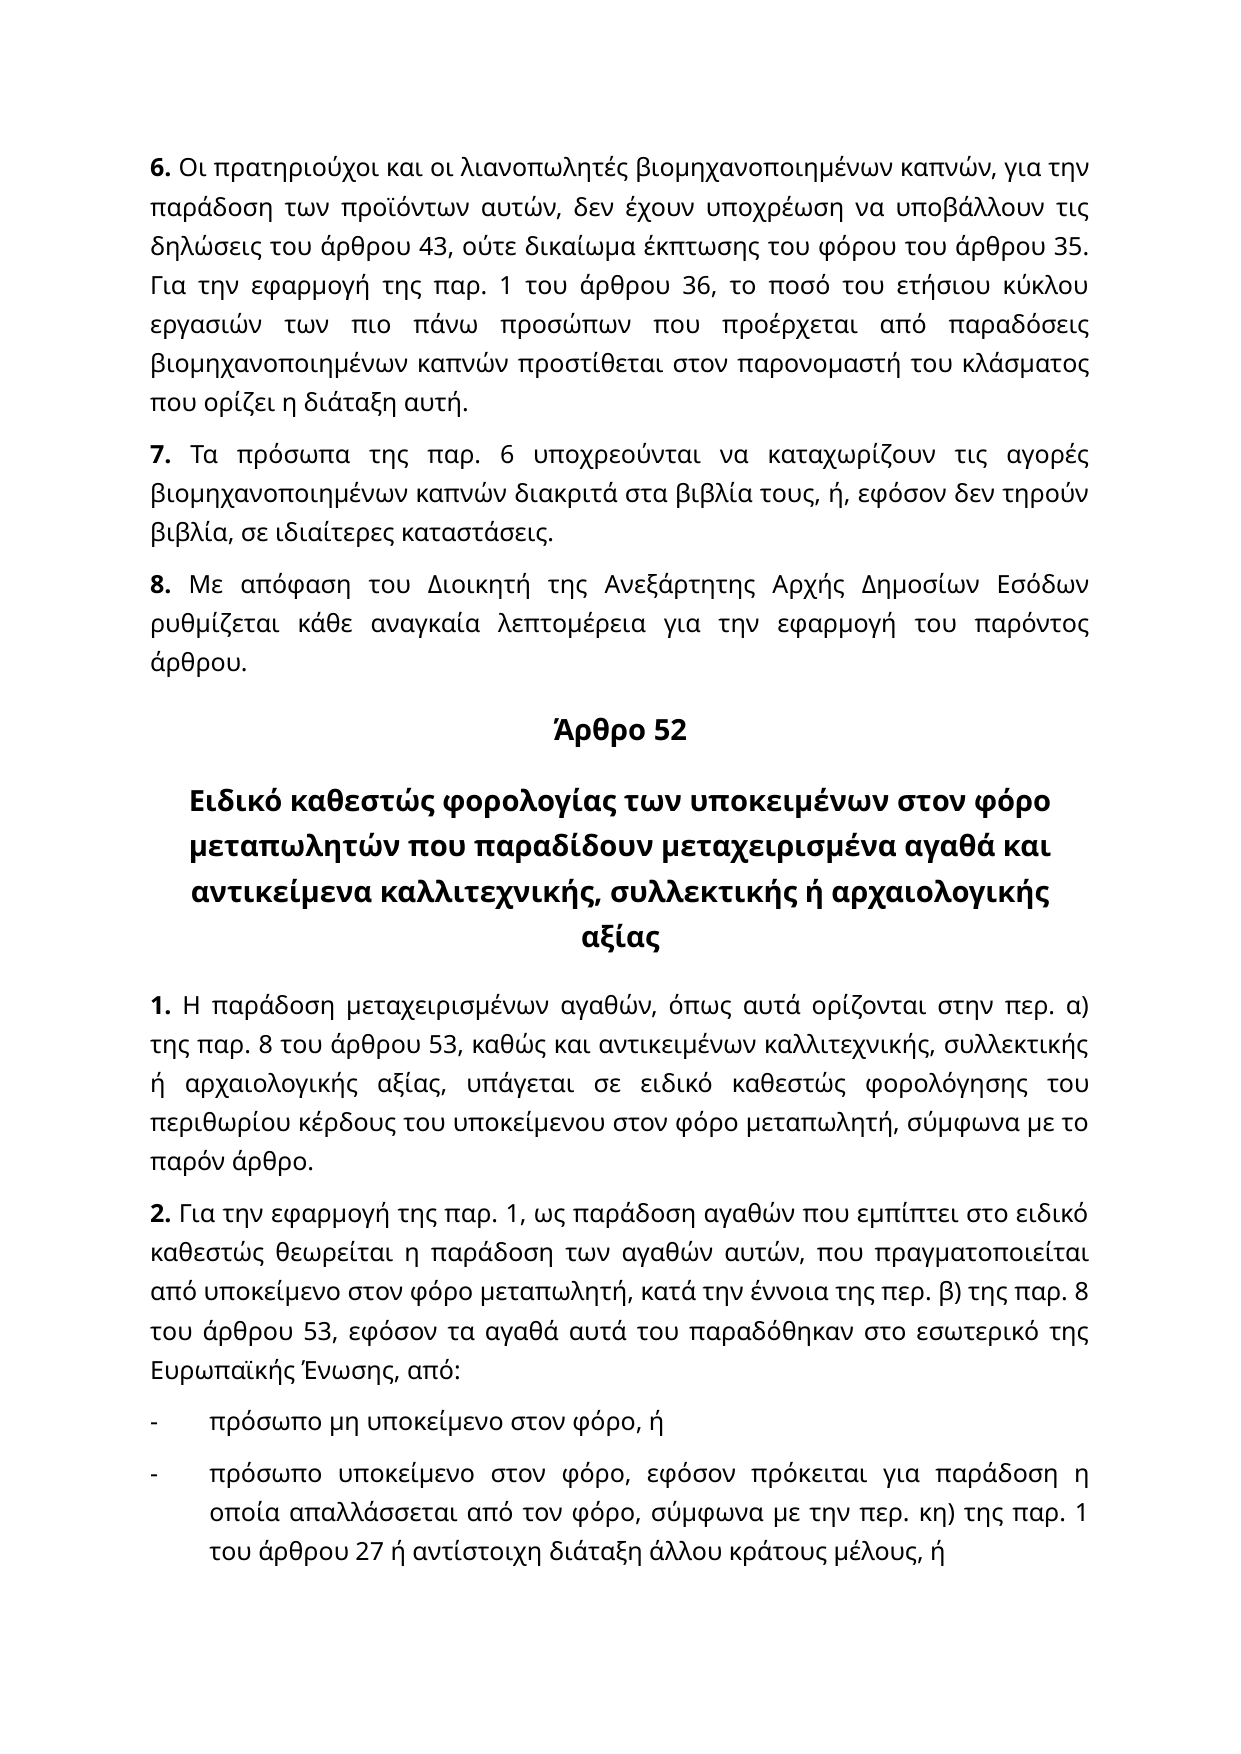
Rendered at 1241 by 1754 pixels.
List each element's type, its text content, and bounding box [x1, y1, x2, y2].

text 2. Για την εφαρμογή της παρ. 1, ως παράδοση αγαθών που εμπίπτει στο ειδικό καθεστώς θεωρείται η παράδοση των αγαθών αυτών, που πραγματοποιείται από υποκείμενο στον φόρο μεταπωλητή, κατά την έννοια της περ. β) της παρ. 8 του άρθρου 53, εφόσον τα αγαθά αυτά του παραδόθηκαν στο εσωτερικό της Ευρωπαϊκής Ένωσης, από: [150, 1196, 1090, 1386]
text 6. Οι πρατηριούχοι και οι λιανοπωλητές βιομηχανοποιημένων καπνών, για την παράδοση των προϊόντων αυτών, δεν έχουν υποχρέωση να υποβάλλουν τις δηλώσεις του άρθρου 43, ούτε δικαίωμα έκπτωσης του φόρου του άρθρου 35. Για την εφαρμογή της παρ. 1 του άρθρου 36, το ποσό του ετήσιου κύκλου εργασιών των πιο πάνω προσώπων που προέρχεται από παραδόσεις βιομηχανοποιημένων καπνών προστίθεται στον παρονομαστή του κλάσματος που ορίζει η διάταξη αυτή. [150, 150, 1090, 419]
subtitle Ειδικό καθεστώς φορολογίας των υποκειμένων στον φόρο μεταπωλητών που παραδίδουν μεταχειρισμένα αγαθά και αντικείμενα καλλιτεχνικής, συλλεκτικής ή αρχαιολογικής αξίας [150, 780, 1090, 956]
text 1. Η παράδοση μεταχειρισμένων αγαθών, όπως αυτά ορίζονται στην περ. α) της παρ. 8 του άρθρου 53, καθώς και αντικειμένων καλλιτεχνικής, συλλεκτικής ή αρχαιολογικής αξίας, υπάγεται σε ειδικό καθεστώς φορολόγησης του περιθωρίου κέρδους του υποκείμενου στον φόρο μεταπωλητή, σύμφωνα με το παρόν άρθρο. [150, 987, 1090, 1178]
text 7. Τα πρόσωπα της παρ. 6 υποχρεούνται να καταχωρίζουν τις αγορές βιομηχανοποιημένων καπνών διακριτά στα βιβλία τους, ή, εφόσον δεν τηρούν βιβλία, σε ιδιαίτερες καταστάσεις. [150, 437, 1090, 549]
list - πρόσωπο υποκείμενο στον φόρο, εφόσον πρόκειται για παράδοση η οποία απαλλάσσεται από τον φόρο, σύμφωνα με την περ. κη) της παρ. 1 του άρθρου 27 ή αντίστοιχη διάταξη άλλου κράτους μέλους, ή [150, 1456, 1090, 1568]
list - πρόσωπο μη υποκείμενο στον φόρο, ή [150, 1404, 1090, 1438]
text 8. Με απόφαση του Διοικητή της Ανεξάρτητης Αρχής Δημοσίων Εσόδων ρυθμίζεται κάθε αναγκαία λεπτομέρεια για την εφαρμογή του παρόντος άρθρου. [150, 567, 1090, 679]
subtitle Άρθρο 52 [150, 709, 1090, 749]
